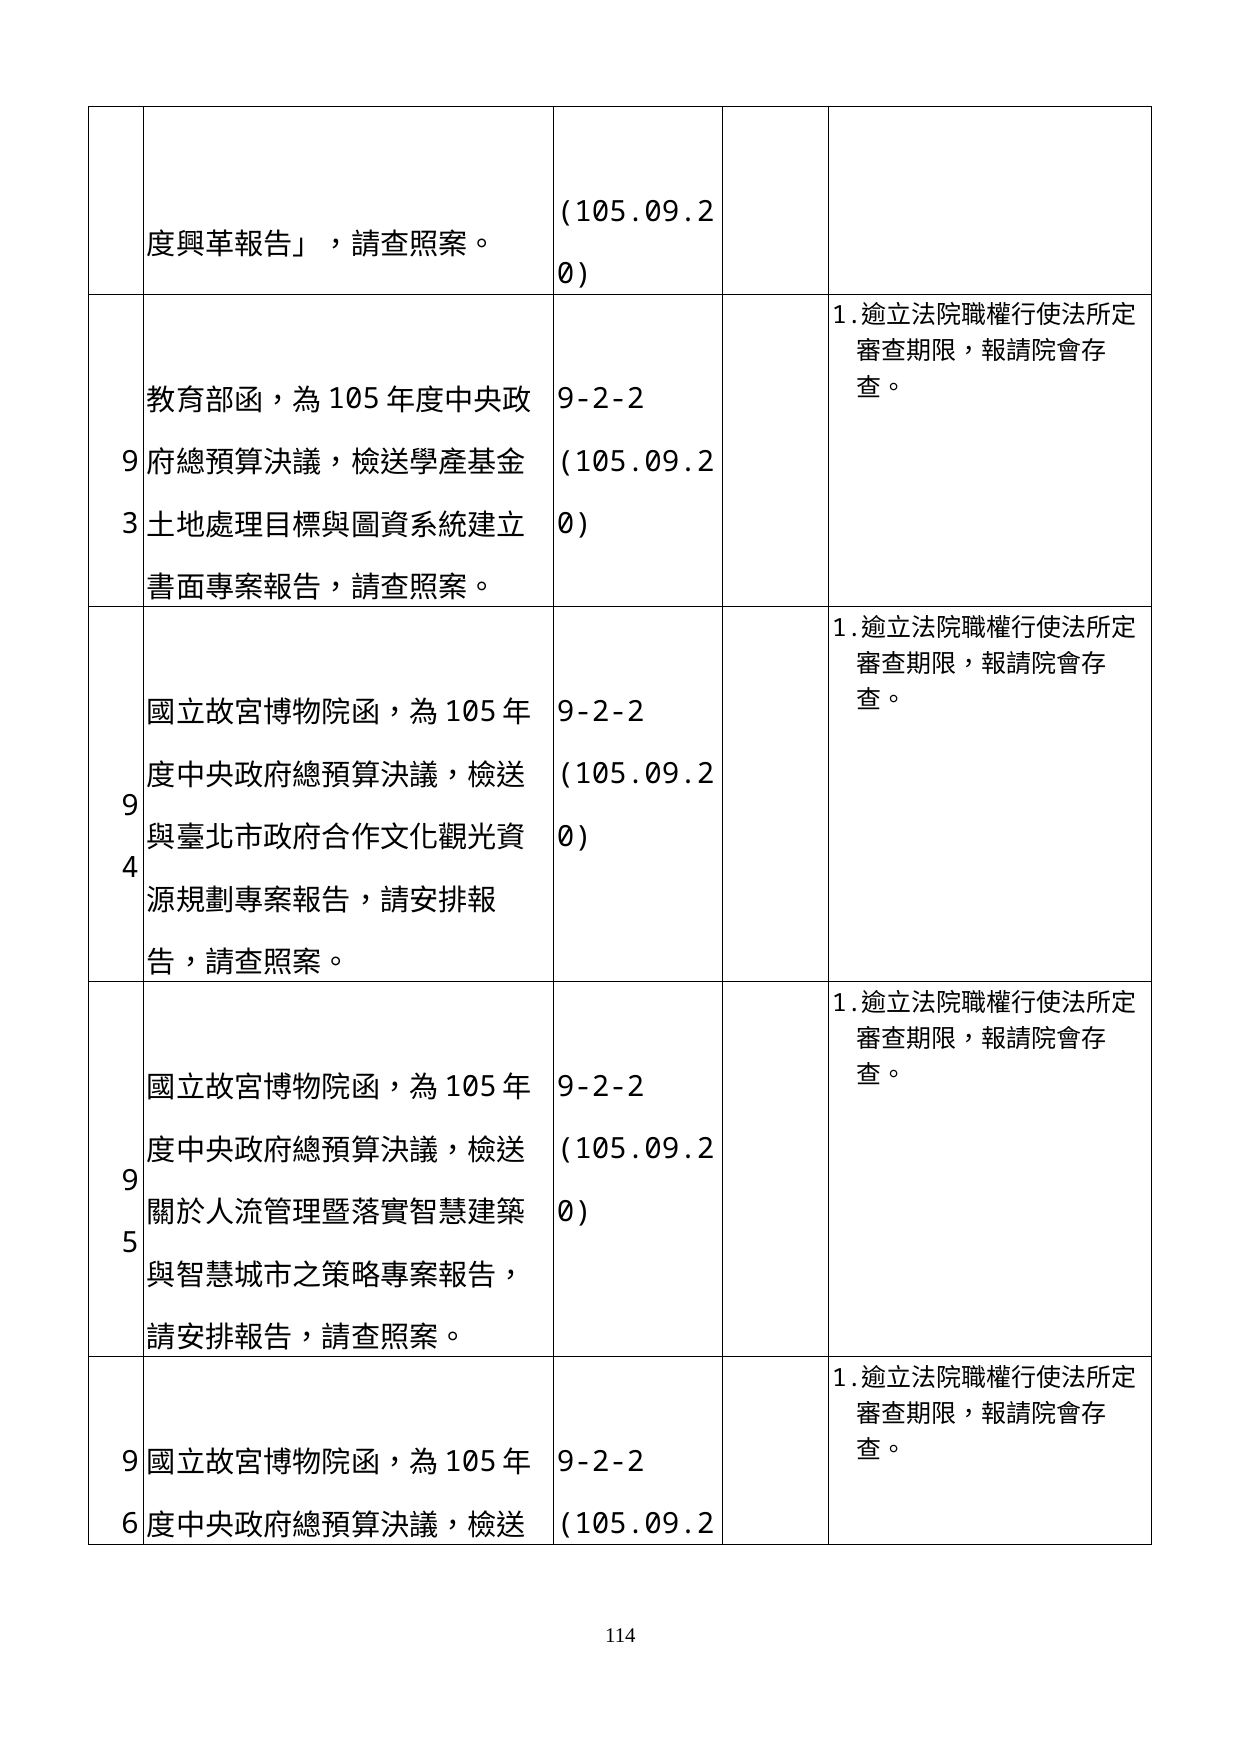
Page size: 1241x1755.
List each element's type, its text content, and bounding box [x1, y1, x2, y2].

table_cell 1.逾立法院職權行使法所定審查期限，報請院會存查。 [829, 607, 1151, 981]
table_cell [89, 982, 143, 1356]
table_cell [829, 107, 1151, 293]
table_cell 1.逾立法院職權行使法所定審查期限，報請院會存查。 [829, 295, 1151, 606]
table_cell [89, 607, 143, 981]
table_cell [723, 1357, 828, 1543]
table_cell 9-2-2 (105.09.20) [554, 295, 722, 606]
table_cell (105.09.20) [554, 107, 722, 293]
table_cell [89, 107, 143, 293]
table_cell [89, 1357, 143, 1543]
table_cell 國立故宮博物院函，為105年度中央政府總預算決議，檢送與臺北市政府合作文化觀光資源規劃專案報告，請安排報告，請查照案。 [144, 607, 553, 981]
table_cell 1.逾立法院職權行使法所定審查期限，報請院會存查。 [829, 1357, 1151, 1543]
table_cell [89, 295, 143, 606]
table_cell 9-2-2 (105.09.20) [554, 607, 722, 981]
table_cell 教育部函，為105年度中央政府總預算決議，檢送學產基金土地處理目標與圖資系統建立書面專案報告，請查照案。 [144, 295, 553, 606]
table_cell 1.逾立法院職權行使法所定審查期限，報請院會存查。 [829, 982, 1151, 1356]
table_cell [723, 982, 828, 1356]
table_cell 國立故宮博物院函，為105年度中央政府總預算決議，檢送 [144, 1357, 553, 1543]
table_cell [723, 295, 828, 606]
table_cell 度興革報告」，請查照案。 [144, 107, 553, 293]
table_cell [723, 607, 828, 981]
table_cell 9-2-2 (105.09.20) [554, 982, 722, 1356]
table_cell [723, 107, 828, 293]
table_cell 國立故宮博物院函，為105年度中央政府總預算決議，檢送關於人流管理暨落實智慧建築與智慧城市之策略專案報告，請安排報告，請查照案。 [144, 982, 553, 1356]
table_cell 9-2-2 (105.09.2 [554, 1357, 722, 1543]
